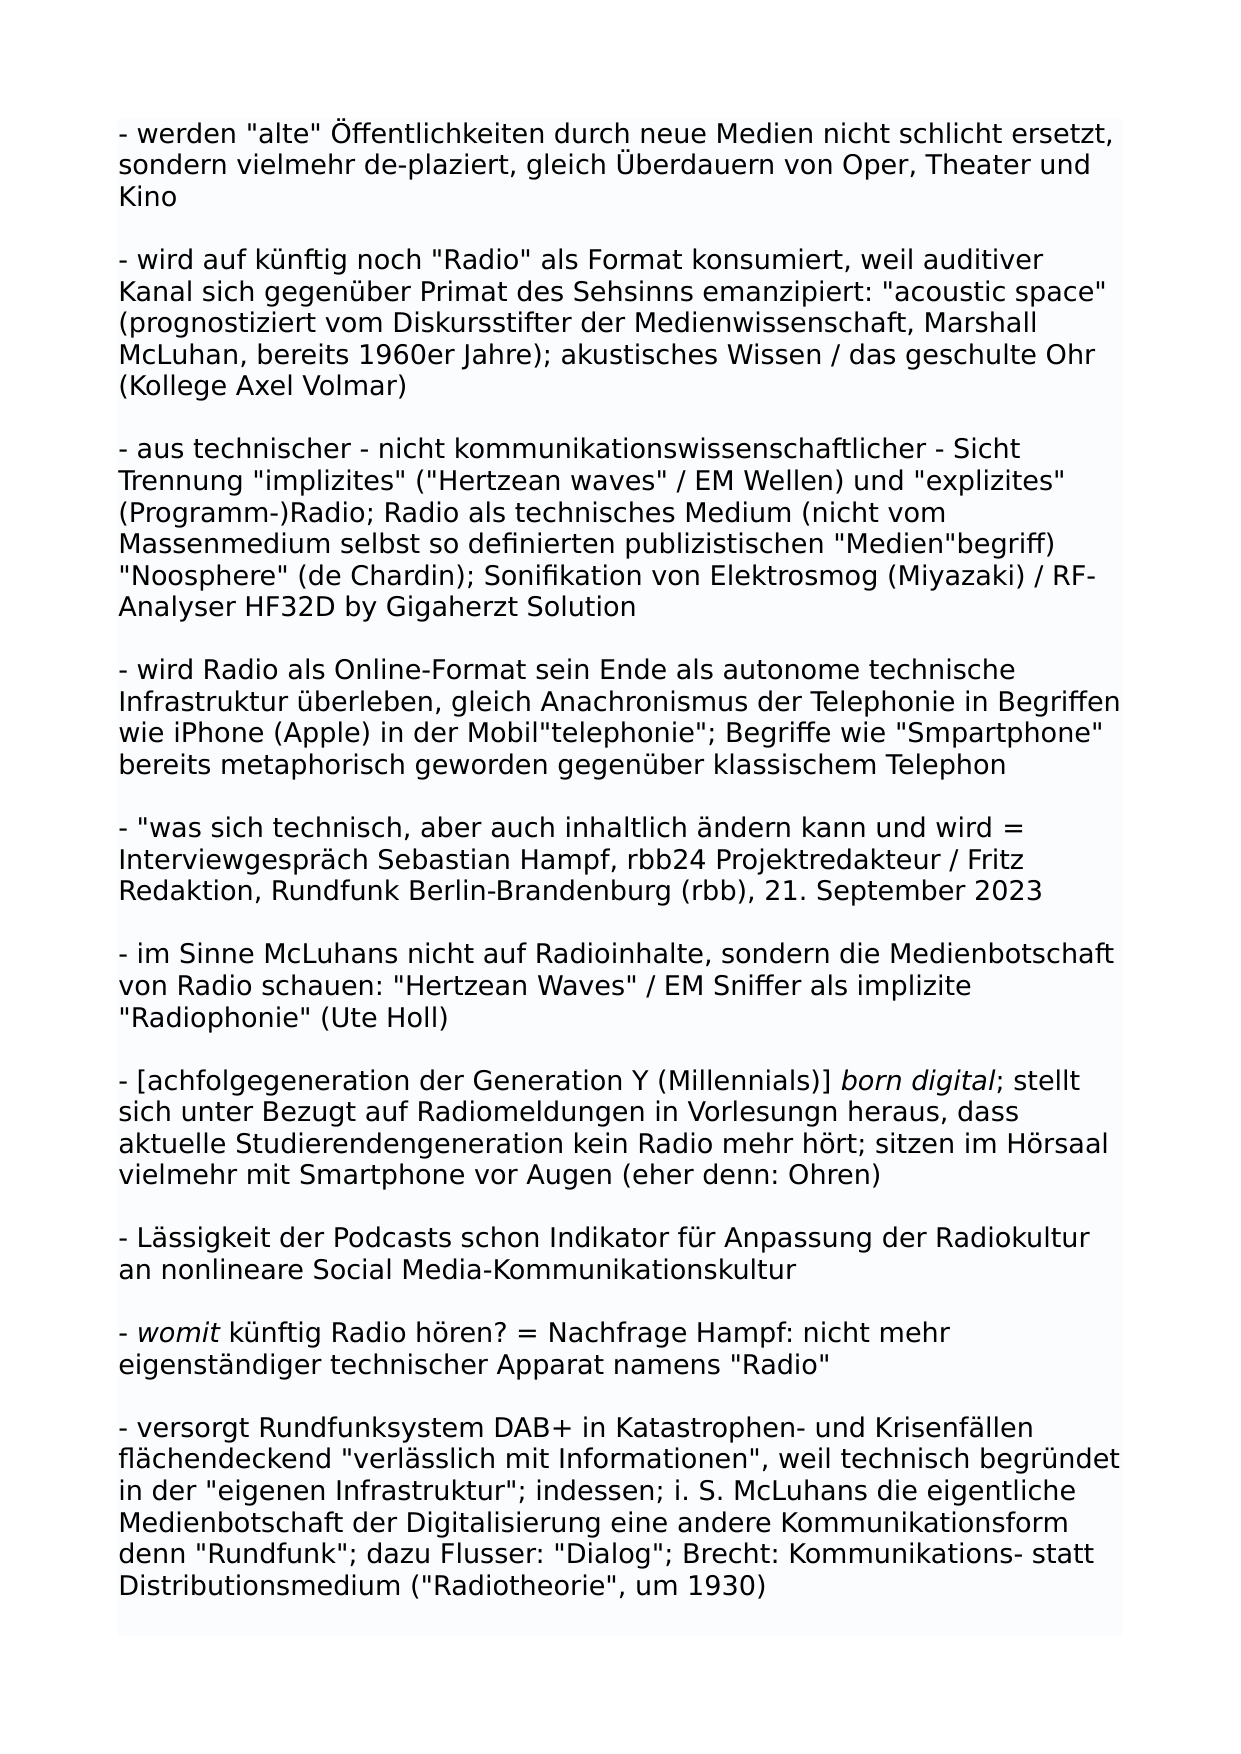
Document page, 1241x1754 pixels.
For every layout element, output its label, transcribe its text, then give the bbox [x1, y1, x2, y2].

text - aus technischer - nicht kommunikationswissenschaftlicher - Sicht Trennung "implizites" ("Hertzean waves" / EM Wellen) und "explizites" (Programm-)Radio; Radio als technisches Medium (nicht vom Massenmedium selbst so definierten publizistischen "Medien"begriff) "Noosphere" (de Chardin); Sonifikation von Elektrosmog (Miyazaki) / RF-Analyser HF32D by Gigaherzt Solution [118, 434, 1122, 623]
text - Lässigkeit der Podcasts schon Indikator für Anpassung der Radiokultur an nonlineare Social Media-Kommunikationskultur [118, 1223, 1122, 1286]
text - werden "alte" Öffentlichkeiten durch neue Medien nicht schlicht ersetzt, sondern vielmehr de-plaziert, gleich Überdauern von Oper, Theater und Kino [118, 118, 1122, 213]
text - versorgt Rundfunksystem DAB+ in Katastrophen- und Krisenfällen flächendeckend "verlässlich mit Informationen", weil technisch begründet in der "eigenen Infrastruktur"; indessen; i. S. McLuhans die eigentliche Medienbotschaft der Digitalisierung eine andere Kommunikationsform denn "Rundfunk"; dazu Flusser: "Dialog"; Brecht: Kommunikations- statt Distributionsmedium ("Radiotheorie", um 1930) [118, 1412, 1122, 1602]
text - wird Radio als Online-Format sein Ende als autonome technische Infrastruktur überleben, gleich Anachronismus der Telephonie in Begriffen wie iPhone (Apple) in der Mobil"telephonie"; Begriffe wie "Smpartphone" bereits metaphorisch geworden gegenüber klassischem Telephon [118, 655, 1122, 781]
text - wird auf künftig noch "Radio" als Format konsumiert, weil auditiver Kanal sich gegenüber Primat des Sehsinns emanzipiert: "acoustic space" (prognostiziert vom Diskursstifter der Medienwissenschaft, Marshall McLuhan, bereits 1960er Jahre); akustisches Wissen / das geschulte Ohr (Kollege Axel Volmar) [118, 244, 1122, 402]
text - im Sinne McLuhans nicht auf Radioinhalte, sondern die Medienbotschaft von Radio schauen: "Hertzean Waves" / EM Sniffer als implizite "Radiophonie" (Ute Holl) [118, 939, 1122, 1033]
text - "was sich technisch, aber auch inhaltlich ändern kann und wird = Interviewgespräch Sebastian Hampf, rbb24 Projektredakteur / Fritz Redaktion, Rundfunk Berlin-Brandenburg (rbb), 21. September 2023 [118, 812, 1122, 907]
text - [achfolgegeneration der Generation Y (Millennials)] born digital; stellt sich unter Bezugt auf Radiomeldungen in Vorlesungn heraus, dass aktuelle Studierendengeneration kein Radio mehr hört; sitzen im Hörsaal vielmehr mit Smartphone vor Augen (eher denn: Ohren) [118, 1065, 1122, 1191]
text - womit künftig Radio hören? = Nachfrage Hampf: nicht mehr eigenständiger technischer Apparat namens "Radio" [118, 1317, 1122, 1381]
